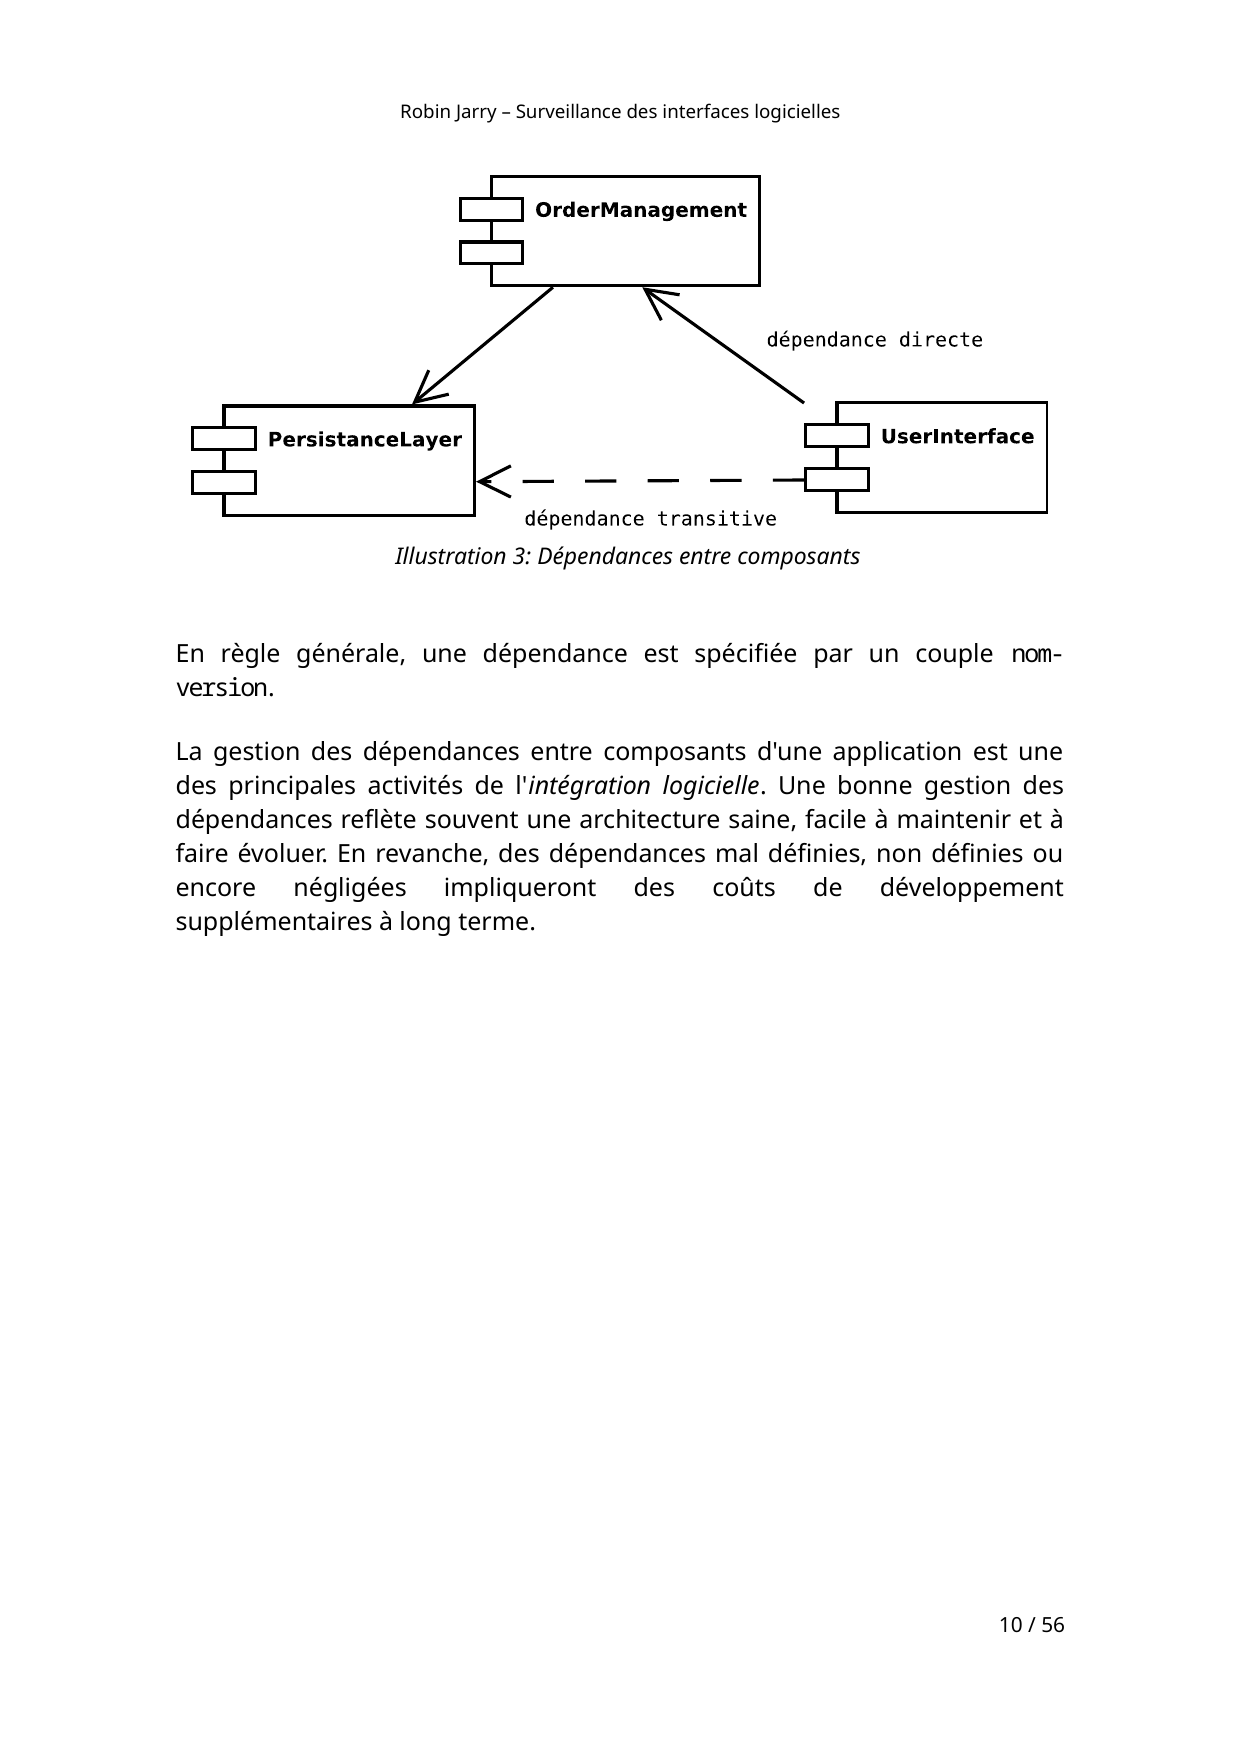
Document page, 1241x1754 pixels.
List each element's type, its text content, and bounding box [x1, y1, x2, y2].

text La gestion des dépendances entre composants d'une application est une des principales activités de l'intégration logicielle. Une bonne gestion des dépendances reflète souvent une architecture saine, facile à maintenir et à faire évoluer. En revanche, des dépendances mal définies, non définies ou encore négligées impliqueront des coûts de développement supplémentaires à long terme. [175, 734, 1065, 938]
text En règle générale, une dépendance est spécifiée par un couple nom-version. [175, 175, 1065, 703]
text Illustration 3: Dépendances entre composants [196, 199, 1062, 572]
